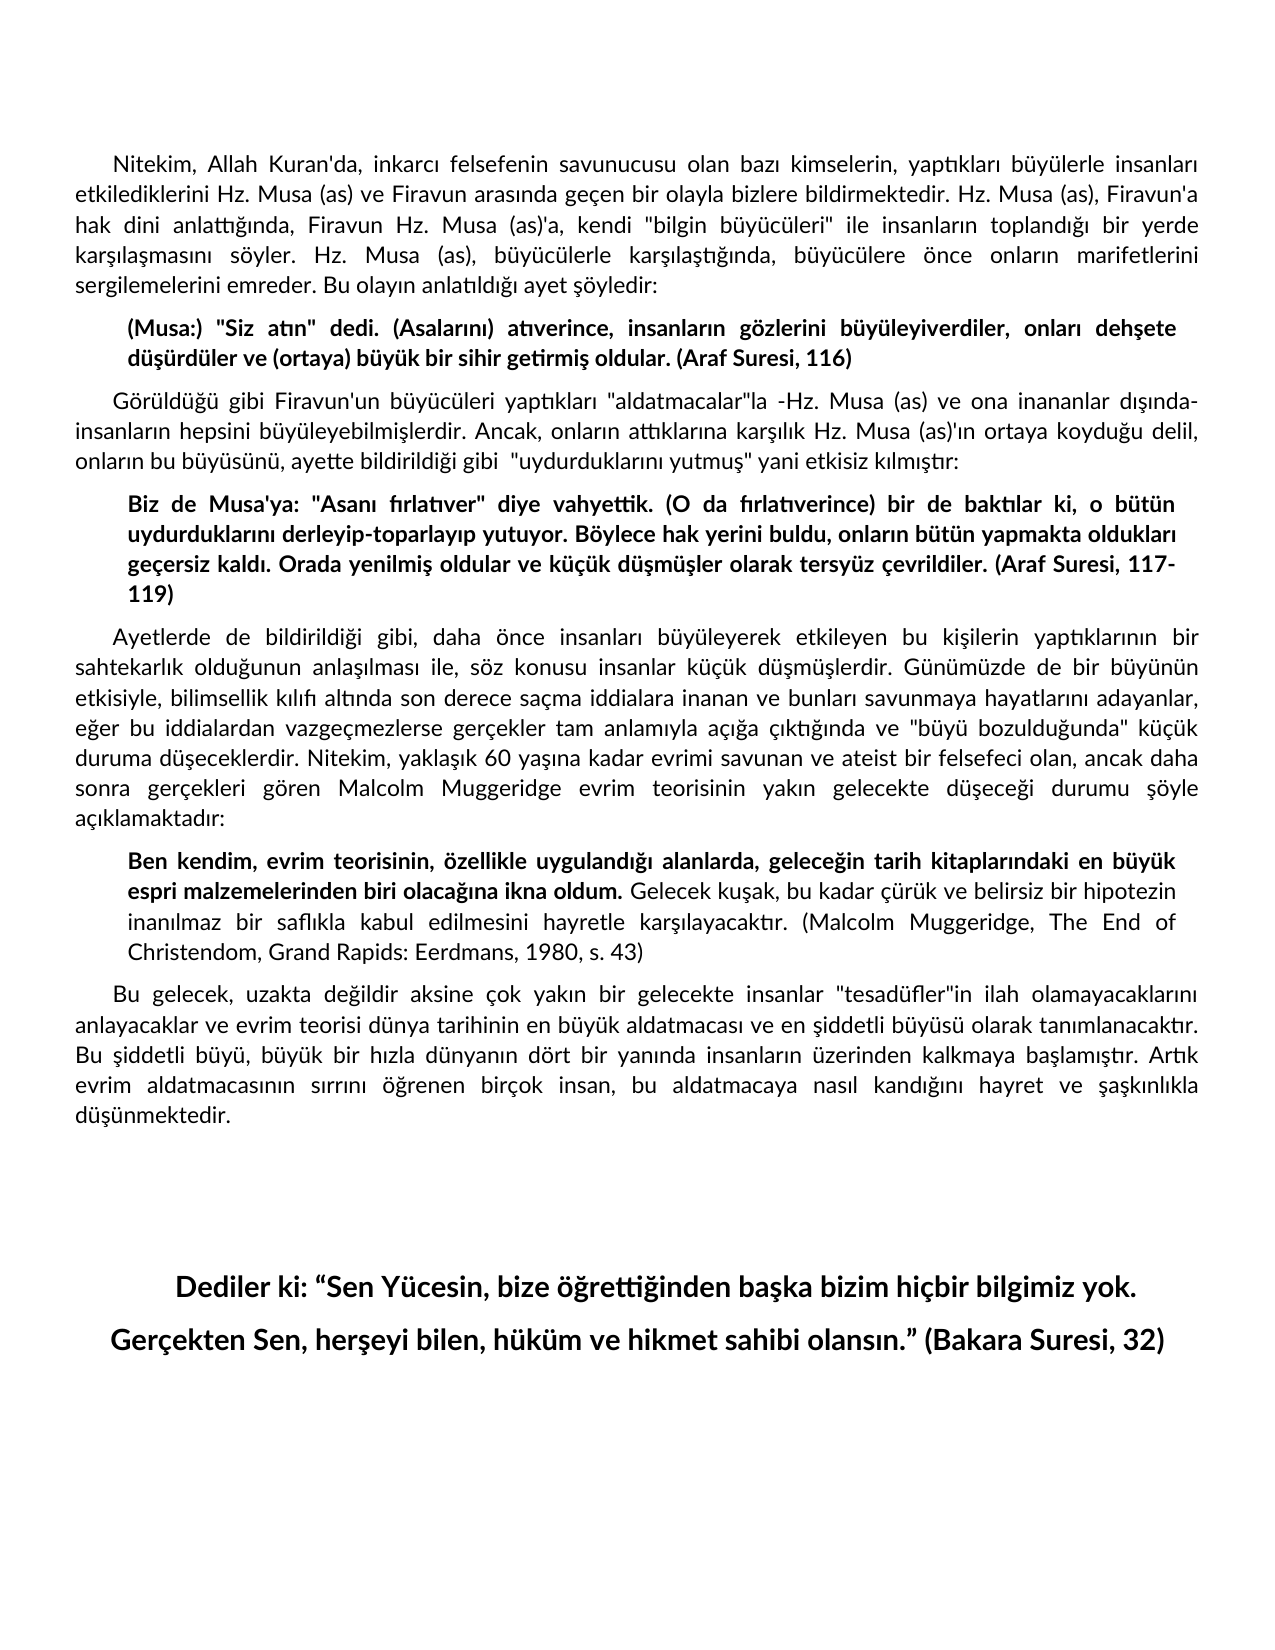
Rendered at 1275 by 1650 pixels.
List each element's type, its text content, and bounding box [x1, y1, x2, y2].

text Ayetlerde de bildirildiği gibi, daha önce insanları büyüleyerek etkileyen bu kişilerin yaptıklarının bir sahtekarlık olduğunun anlaşılması ile, söz konusu insanlar küçük düşmüşlerdir. Günümüzde de bir büyünün etkisiyle, bilimsellik kılıfı altında son derece saçma iddialara inanan ve bunları savunmaya hayatlarını adayanlar, eğer bu iddialardan vazgeçmezlerse gerçekler tam anlamıyla açığa çıktığında ve "büyü bozulduğunda" küçük duruma düşeceklerdir. Nitekim, yaklaşık 60 yaşına kadar evrimi savunan ve ateist bir felsefeci olan, ancak daha sonra gerçekleri gören Malcolm Muggeridge evrim teorisinin yakın gelecekte düşeceği durumu şöyle açıklamaktadır: [75, 623, 1200, 832]
text Bu gelecek, uzakta değildir aksine çok yakın bir gelecekte insanlar "tesadüfler"in ilah olamayacaklarını anlayacaklar ve evrim teorisi dünya tarihinin en büyük aldatmacası ve en şiddetli büyüsü olarak tanımlanacaktır. Bu şiddetli büyü, büyük bir hızla dünyanın dört bir yanında insanların üzerinden kalkmaya başlamıştır. Artık evrim aldatmacasının sırrını öğrenen birçok insan, bu aldatmacaya nasıl kandığını hayret ve şaşkınlıkla düşünmektedir. [75, 980, 1200, 1128]
text (Musa:) "Siz atın" dedi. (Asalarını) atıverince, insanların gözlerini büyüleyiverdiler, onları dehşete düşürdüler ve (ortaya) büyük bir sihir getirmiş oldular. (Araf Suresi, 116) [127, 313, 1177, 371]
text Nitekim, Allah Kuran'da, inkarcı felsefenin savunucusu olan bazı kimselerin, yaptıkları büyülerle insanları etkilediklerini Hz. Musa (as) ve Firavun arasında geçen bir olayla bizlere bildirmektedir. Hz. Musa (as), Firavun'a hak dini anlattığında, Firavun Hz. Musa (as)'a, kendi "bilgin büyücüleri" ile insanların toplandığı bir yerde karşılaşmasını söyler. Hz. Musa (as), büyücülerle karşılaştığında, büyücülere önce onların marifetlerini sergilemelerini emreder. Bu olayın anlatıldığı ayet şöyledir: [75, 150, 1200, 298]
text Görüldüğü gibi Firavun'un büyücüleri yaptıkları "aldatmacalar"la -Hz. Musa (as) ve ona inananlar dışında- insanların hepsini büyüleyebilmişlerdir. Ancak, onların attıklarına karşılık Hz. Musa (as)'ın ortaya koyduğu delil, onların bu büyüsünü, ayette bildirildiği gibi "uydurduklarını yutmuş" yani etkisiz kılmıştır: [75, 386, 1200, 474]
text Biz de Musa'ya: "Asanı fırlatıver" diye vahyettik. (O da fırlatıverince) bir de baktılar ki, o bütün uydurduklarını derleyip-toparlayıp yutuyor. Böylece hak yerini buldu, onların bütün yapmakta oldukları geçersiz kaldı. Orada yenilmiş oldular ve küçük düşmüşler olarak tersyüz çevrildiler. (Araf Suresi, 117-119) [127, 489, 1177, 608]
text Ben kendim, evrim teorisinin, özellikle uygulandığı alanlarda, geleceğin tarih kitaplarındaki en büyük espri malzemelerinden biri olacağına ikna oldum. Gelecek kuşak, bu kadar çürük ve belirsiz bir hipotezin inanılmaz bir saflıkla kabul edilmesini hayretle karşılayacaktır. (Malcolm Muggeridge, The End of Christendom, Grand Rapids: Eerdmans, 1980, s. 43) [127, 847, 1177, 965]
text Dediler ki: “Sen Yücesin, bize öğrettiğinden başka bizim hiçbir bilgimiz yok. Gerçekten Sen, herşeyi bilen, hüküm ve hikmet sahibi olansın.” (Bakara Suresi, 32) [75, 1269, 1200, 1357]
